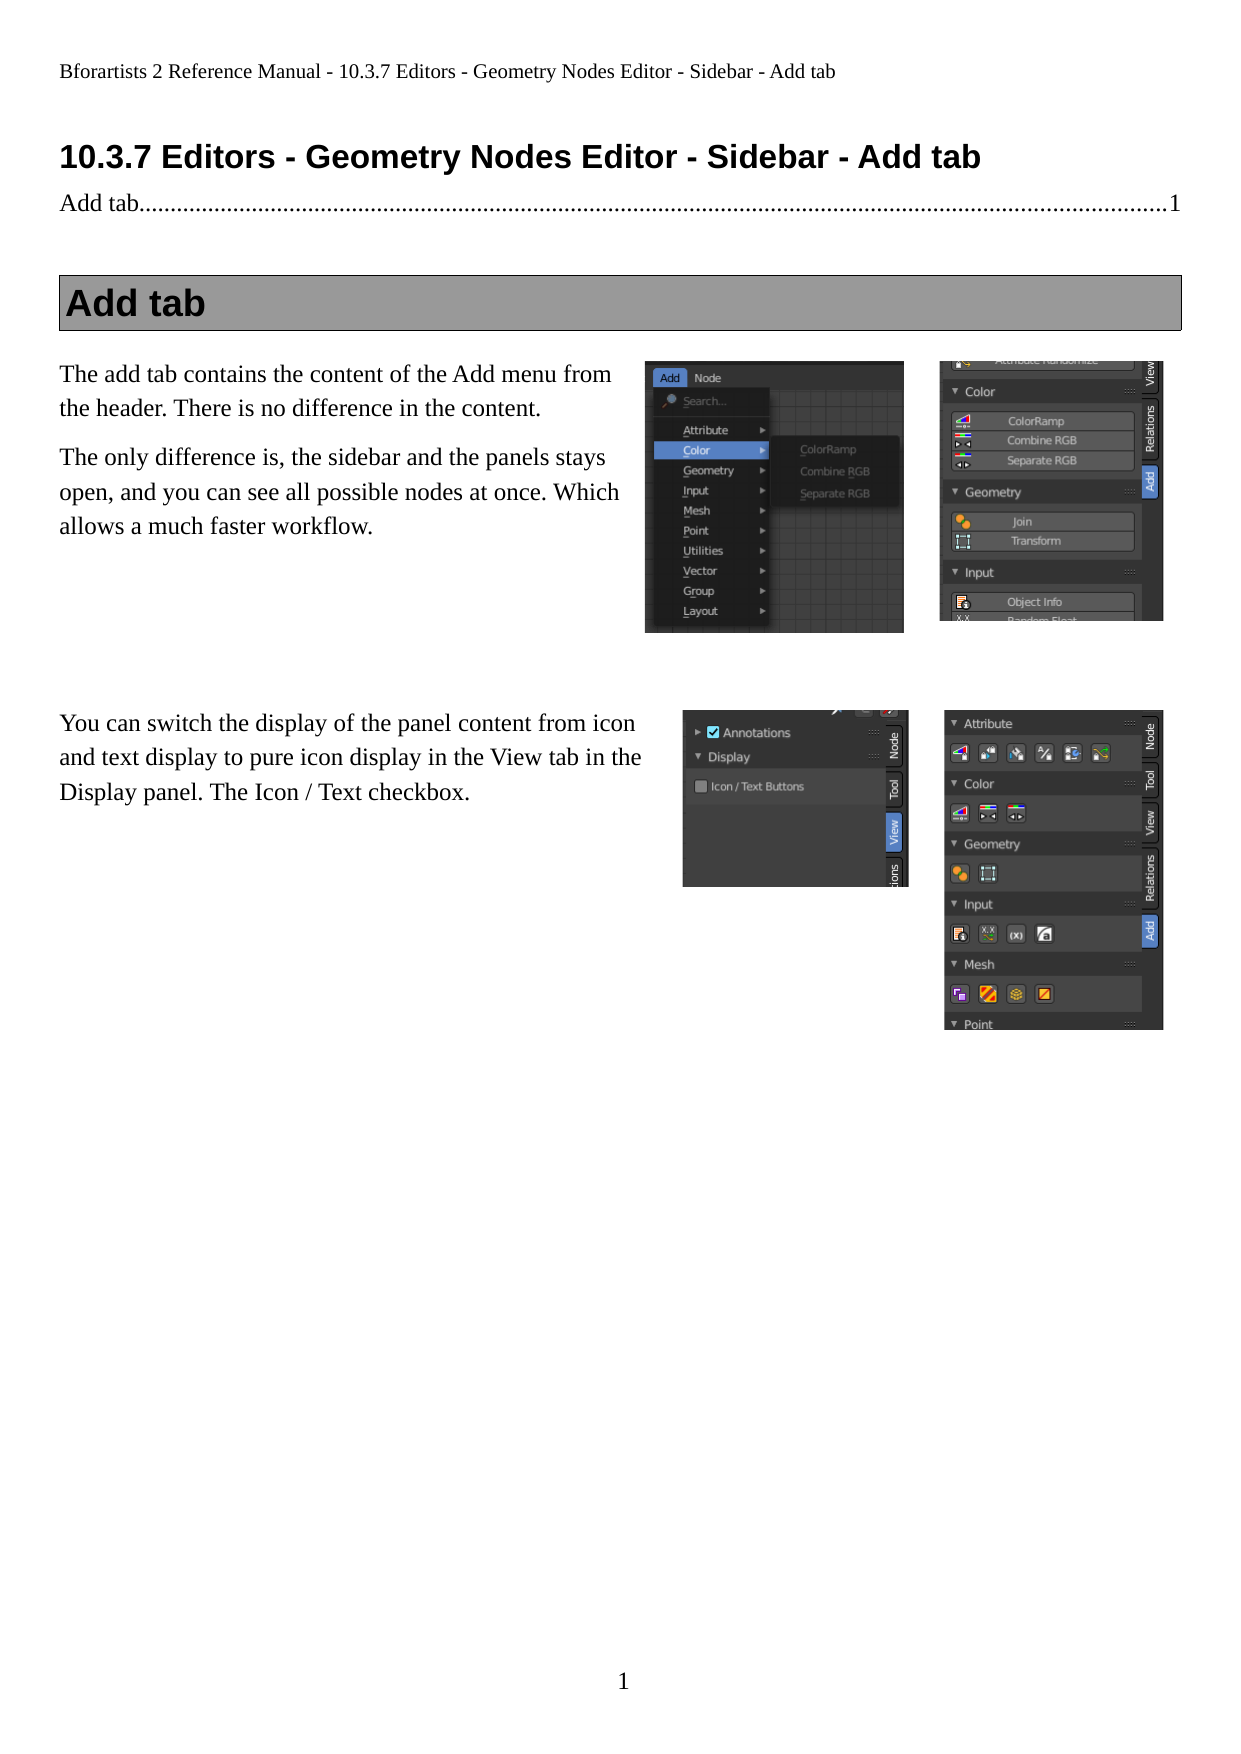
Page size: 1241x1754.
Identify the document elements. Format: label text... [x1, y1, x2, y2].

picture [682, 710, 909, 887]
picture [944, 710, 1164, 1030]
picture [939, 361, 1164, 621]
picture [644, 361, 904, 633]
text The only difference is, the sidebar and the panels stays open, and you can see all possible nodes at once. Which allows a much faster workflow. [59, 442, 644, 540]
subtitle 10.3.7 Editors - Geometry Nodes Editor - Sidebar - Add tab [59, 138, 1181, 176]
text [904, 442, 939, 540]
text Add tab 1 [59, 188, 1181, 217]
table_header Add tab [60, 276, 1181, 330]
text The add tab contains the content of the Add menu from the header. There is no difference in the content. [59, 359, 1181, 422]
text You can switch the display of the panel content from icon and text display to pure icon display in the View tab in the Display panel. The Icon / Text checkbox. [59, 708, 1181, 805]
